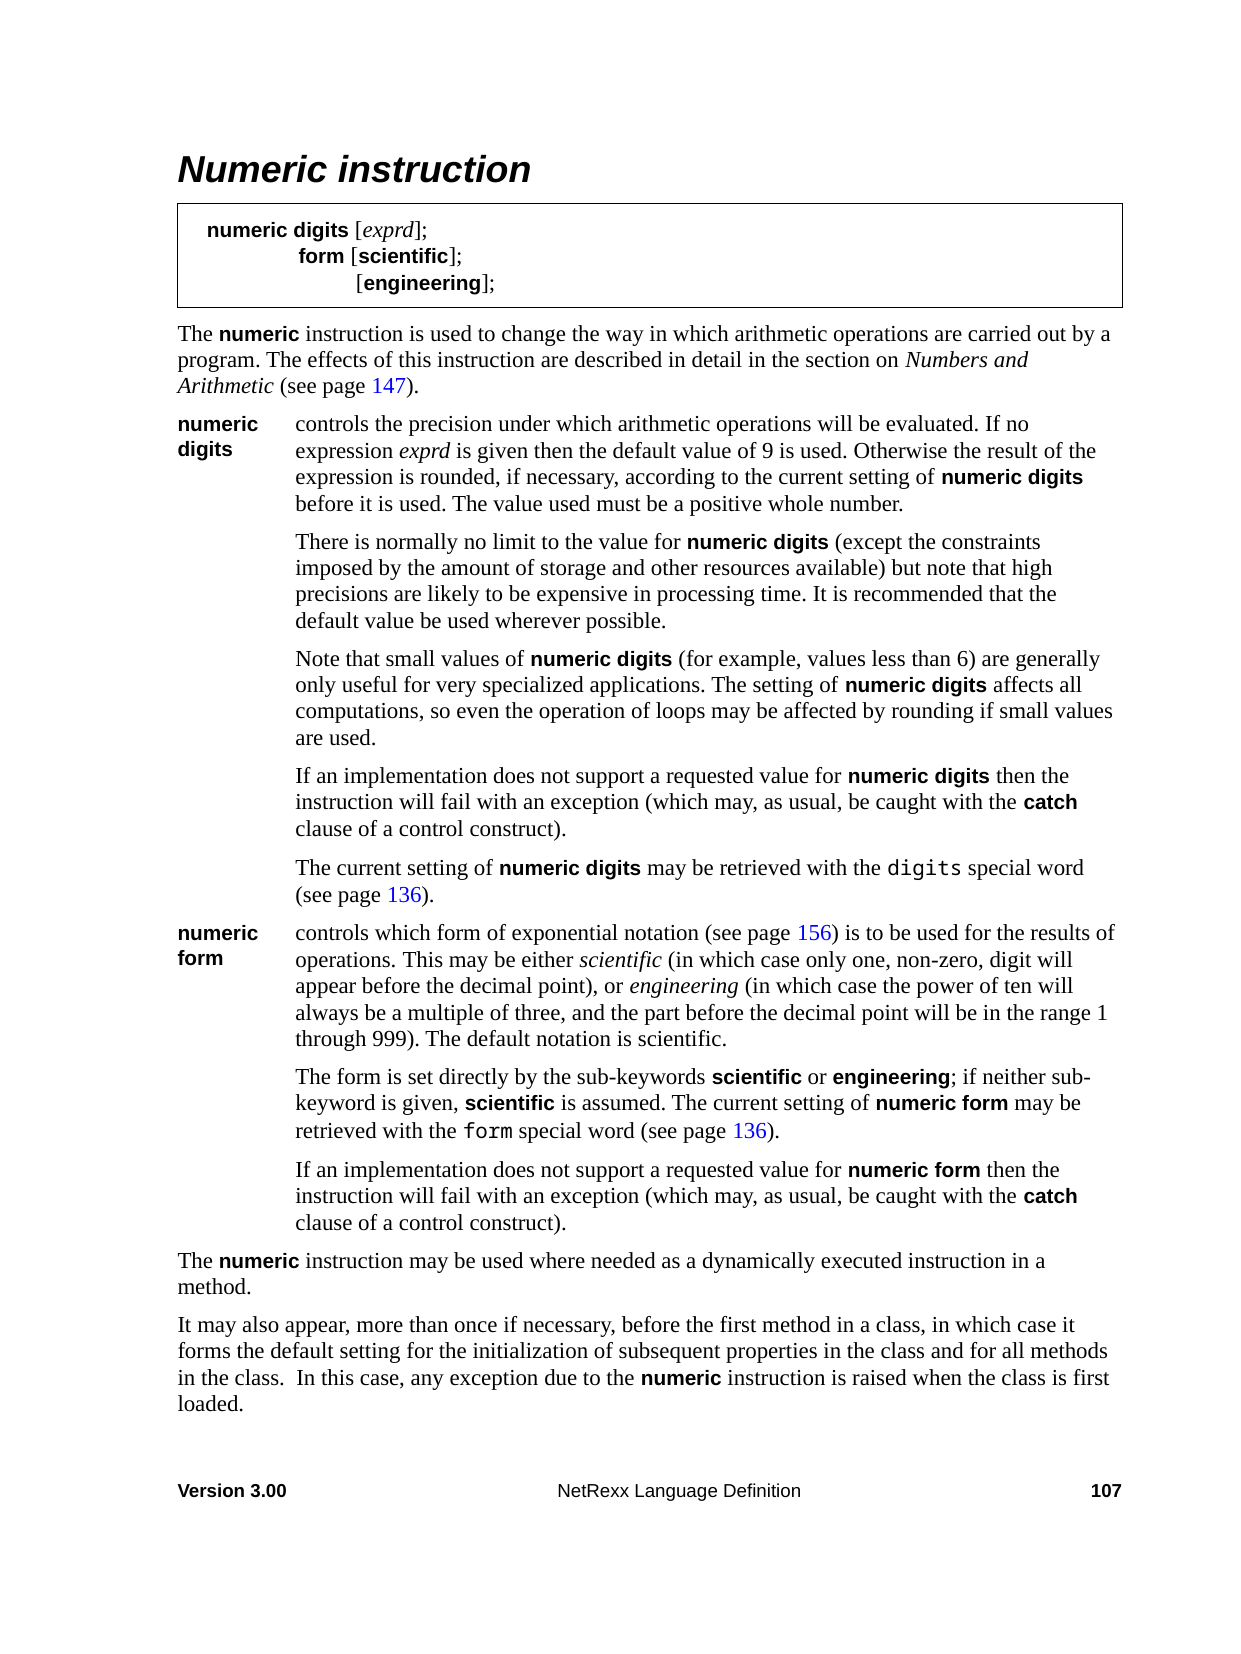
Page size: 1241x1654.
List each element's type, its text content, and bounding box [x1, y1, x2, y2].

table_header controls the precision under which arithmetic operations will be evaluated. If no expression exprd is given then the default value of 9 is used. Otherwise the result of the expression is rounded, if necessary, according to the current setting of numeric digits before it is used. The value used must be a positive whole number. There is normally no limit to the value for numeric digits (except the constraints imposed by the amount of storage and other resources available) but note that high precisions are likely to be expensive in processing time. It is recommended that the default value be used wherever possible. Note that small values of numeric digits (for example, values less than 6) are generally only useful for very specialized applications. The setting of numeric digits affects all computations, so even the operation of loops may be affected by rounding if small values are used. If an implementation does not support a requested value for numeric digits then the instruction will fail with an exception (which may, as usual, be caught with the catch clause of a control construct). The current setting of numeric digits may be retrieved with the digits special word (see page 131). [295, 411, 1122, 919]
table_cell numeric form [177, 920, 295, 1247]
text The numeric instruction is used to change the way in which arithmetic operations are carried out by a program. The effects of this instruction are described in detail in the section on Numbers and Arithmetic (see page 141). [177, 320, 1122, 399]
table_header numeric digits [exprd]; form [scientific]; [engineering]; [178, 204, 1122, 307]
subtitle Numeric instruction [177, 148, 1122, 191]
table_header numeric digits [177, 411, 295, 919]
table_cell controls which form of exponential notation (see page 149) is to be used for the results of operations. This may be either scientific (in which case only one, non-zero, digit will appear before the decimal point), or engineering (in which case the power of ten will always be a multiple of three, and the part before the decimal point will be in the range 1 through 999). The default notation is scientific. The form is set directly by the sub-keywords scientific or engineering; if neither sub-keyword is given, scientific is assumed. The current setting of numeric form may be retrieved with the form special word (see page 131). If an implementation does not support a requested value for numeric form then the instruction will fail with an exception (which may, as usual, be caught with the catch clause of a control construct). [295, 920, 1122, 1247]
text The numeric instruction may be used where needed as a dynamically executed instruction in a method. [177, 1247, 1122, 1299]
text It may also appear, more than once if necessary, before the first method in a class, in which case it forms the default setting for the initialization of subsequent properties in the class and for all methods in the class. In this case, any exception due to the numeric instruction is raised when the class is first loaded. [177, 1311, 1122, 1417]
